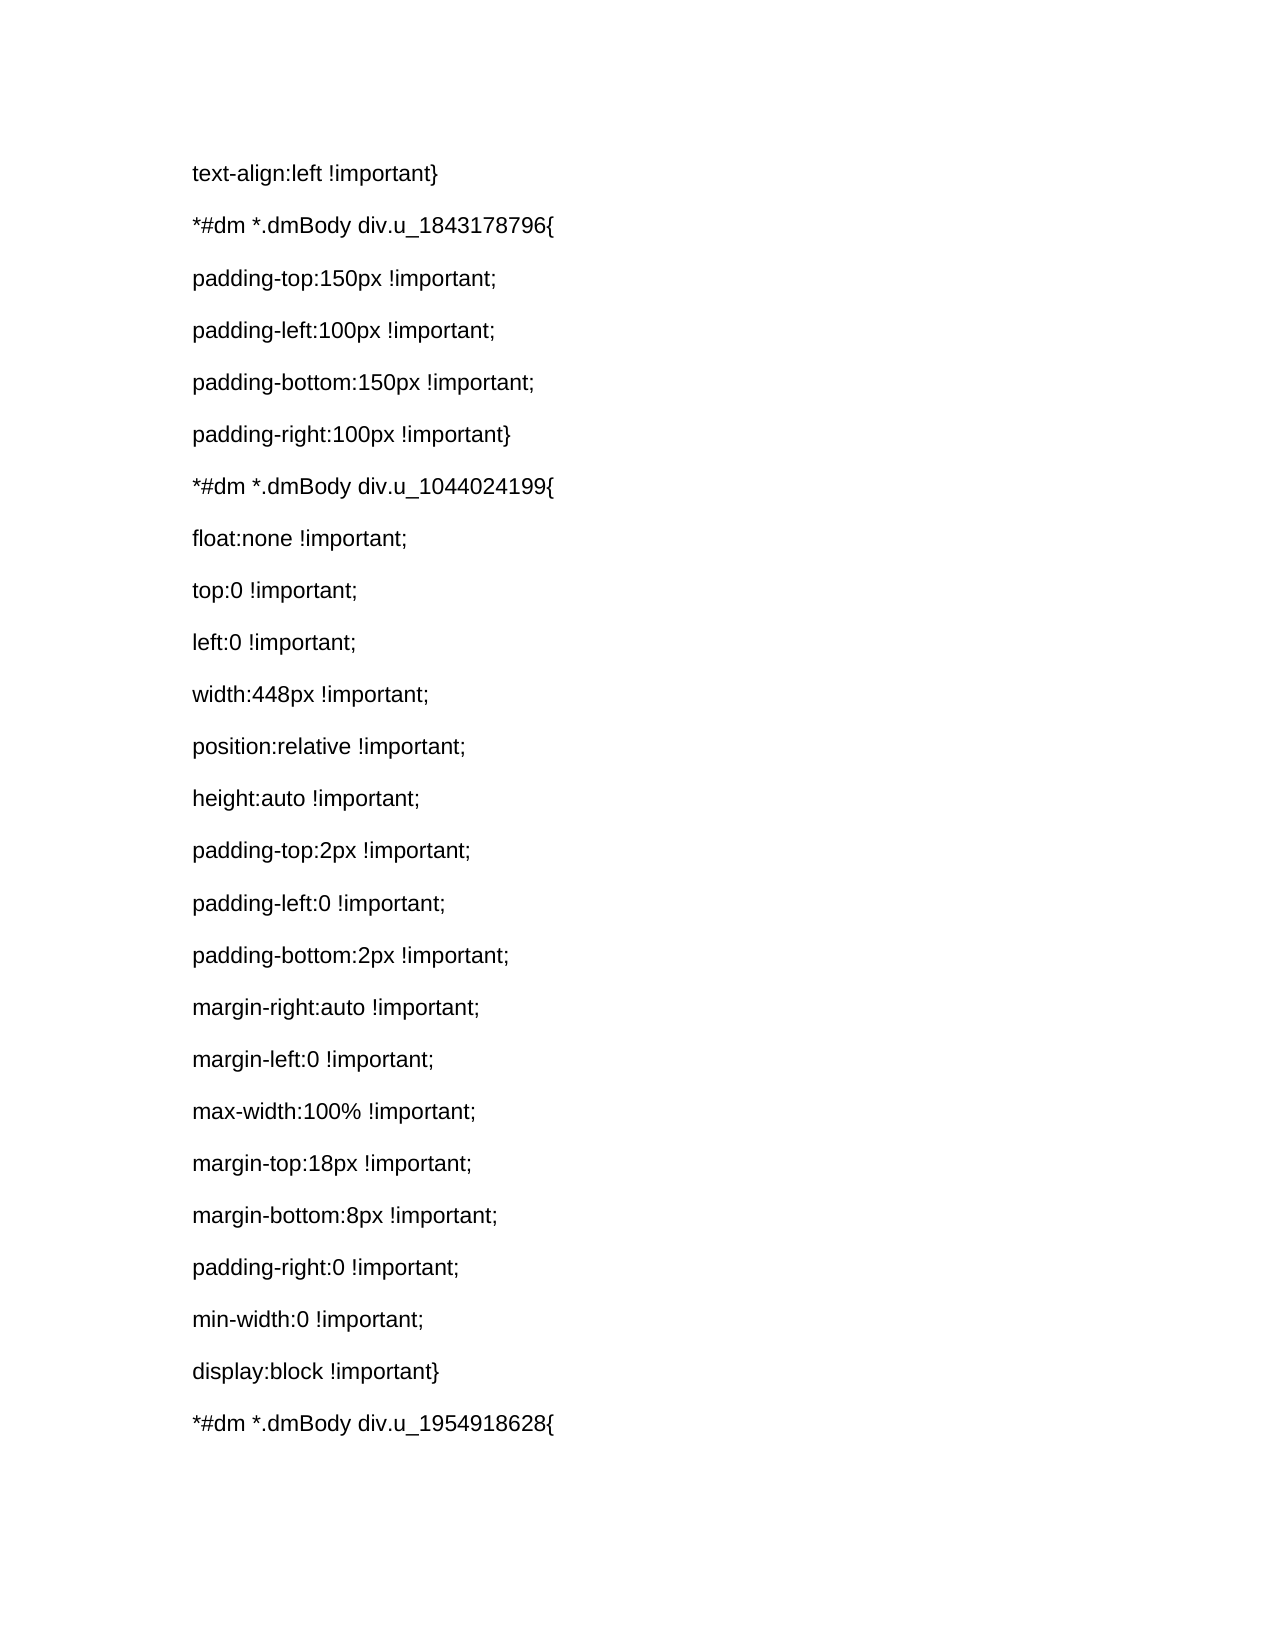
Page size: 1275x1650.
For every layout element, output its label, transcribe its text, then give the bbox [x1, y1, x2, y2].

table_cell [150, 1192, 182, 1244]
table_cell padding-left:0 !important; [182, 879, 1125, 931]
table_cell [150, 1140, 182, 1192]
table_cell margin-top:18px !important; [182, 1140, 1125, 1192]
table_cell *#dm *.dmBody div.u_1843178796{ [182, 202, 1125, 254]
table_cell [150, 879, 182, 931]
table_cell [150, 671, 182, 723]
table_cell margin-left:0 !important; [182, 1035, 1125, 1087]
table_cell [150, 358, 182, 410]
table_cell [150, 931, 182, 983]
table_cell [150, 619, 182, 671]
table_cell [150, 723, 182, 775]
table_cell padding-right:0 !important; [182, 1244, 1125, 1296]
table_cell margin-bottom:8px !important; [182, 1192, 1125, 1244]
table_cell padding-right:100px !important} [182, 410, 1125, 462]
table_cell padding-left:100px !important; [182, 306, 1125, 358]
table_cell width:448px !important; [182, 671, 1125, 723]
table_cell [150, 410, 182, 462]
table_cell min-width:0 !important; [182, 1296, 1125, 1348]
table_cell [150, 150, 182, 202]
table_cell padding-top:150px !important; [182, 254, 1125, 306]
table_cell [150, 254, 182, 306]
table_cell padding-top:2px !important; [182, 827, 1125, 879]
table_cell [150, 515, 182, 567]
table_cell [150, 463, 182, 514]
table_cell [150, 567, 182, 619]
table_cell [150, 306, 182, 358]
table_cell [150, 202, 182, 254]
table_cell [150, 983, 182, 1035]
table_cell *#dm *.dmBody div.u_1044024199{ [182, 463, 1125, 514]
table_cell [150, 1244, 182, 1296]
table_cell *#dm *.dmBody div.u_1954918628{ [182, 1400, 1125, 1452]
table_cell padding-bottom:150px !important; [182, 358, 1125, 410]
table_cell [150, 1088, 182, 1139]
table_cell text-align:left !important} [182, 150, 1125, 202]
table_cell max-width:100% !important; [182, 1088, 1125, 1139]
table_cell [150, 1400, 182, 1452]
table_cell left:0 !important; [182, 619, 1125, 671]
table_cell position:relative !important; [182, 723, 1125, 775]
table_cell top:0 !important; [182, 567, 1125, 619]
table_cell [150, 1035, 182, 1087]
table_cell [150, 827, 182, 879]
table_cell display:block !important} [182, 1348, 1125, 1400]
table_cell [150, 1348, 182, 1400]
table_cell margin-right:auto !important; [182, 983, 1125, 1035]
table_cell [150, 775, 182, 827]
table_cell height:auto !important; [182, 775, 1125, 827]
table_cell padding-bottom:2px !important; [182, 931, 1125, 983]
table_cell [150, 1296, 182, 1348]
table_cell float:none !important; [182, 515, 1125, 567]
